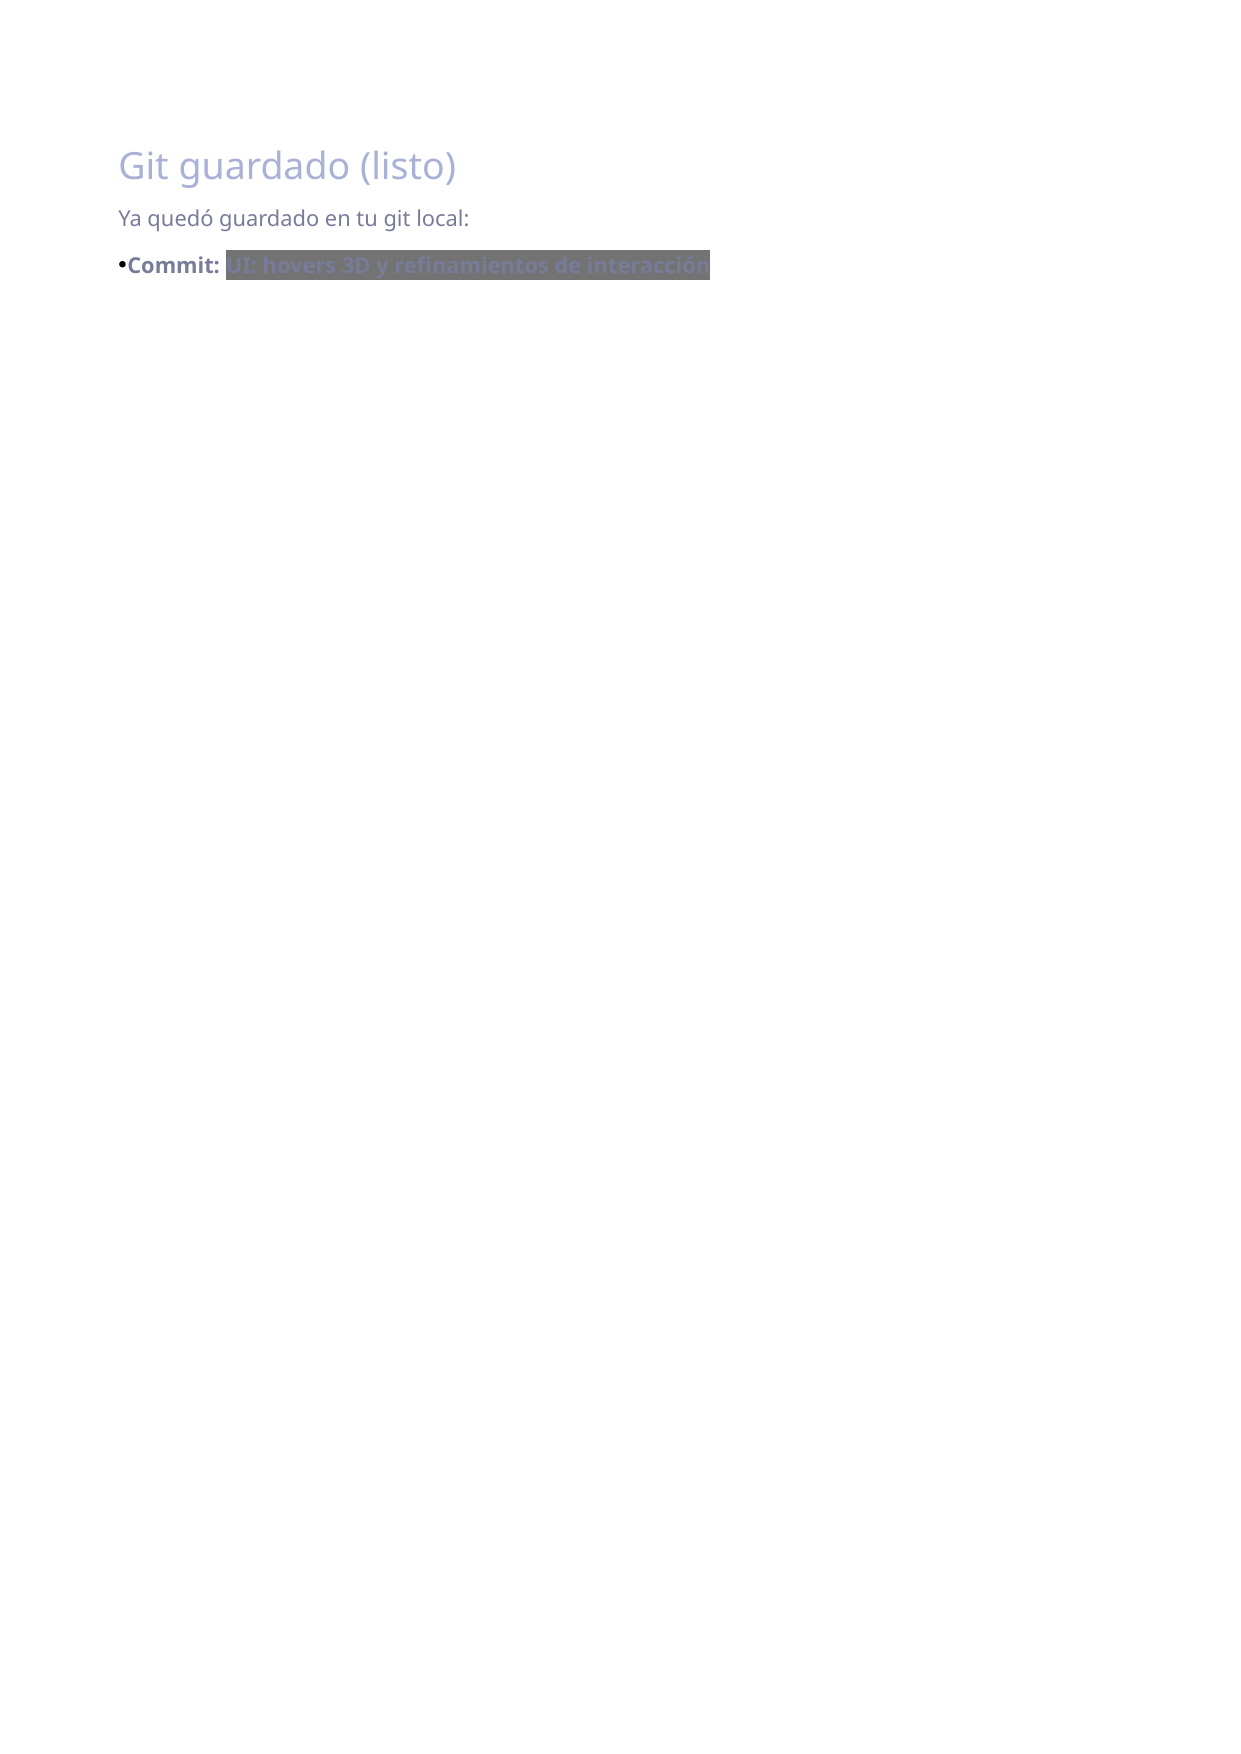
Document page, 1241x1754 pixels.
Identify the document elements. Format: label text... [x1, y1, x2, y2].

list Commit: UI: hovers 3D y refinamientos de interacción [118, 250, 1122, 280]
text Ya quedó guardado en tu git local: [118, 202, 1122, 232]
subtitle Git guardado (listo) [118, 139, 1122, 190]
